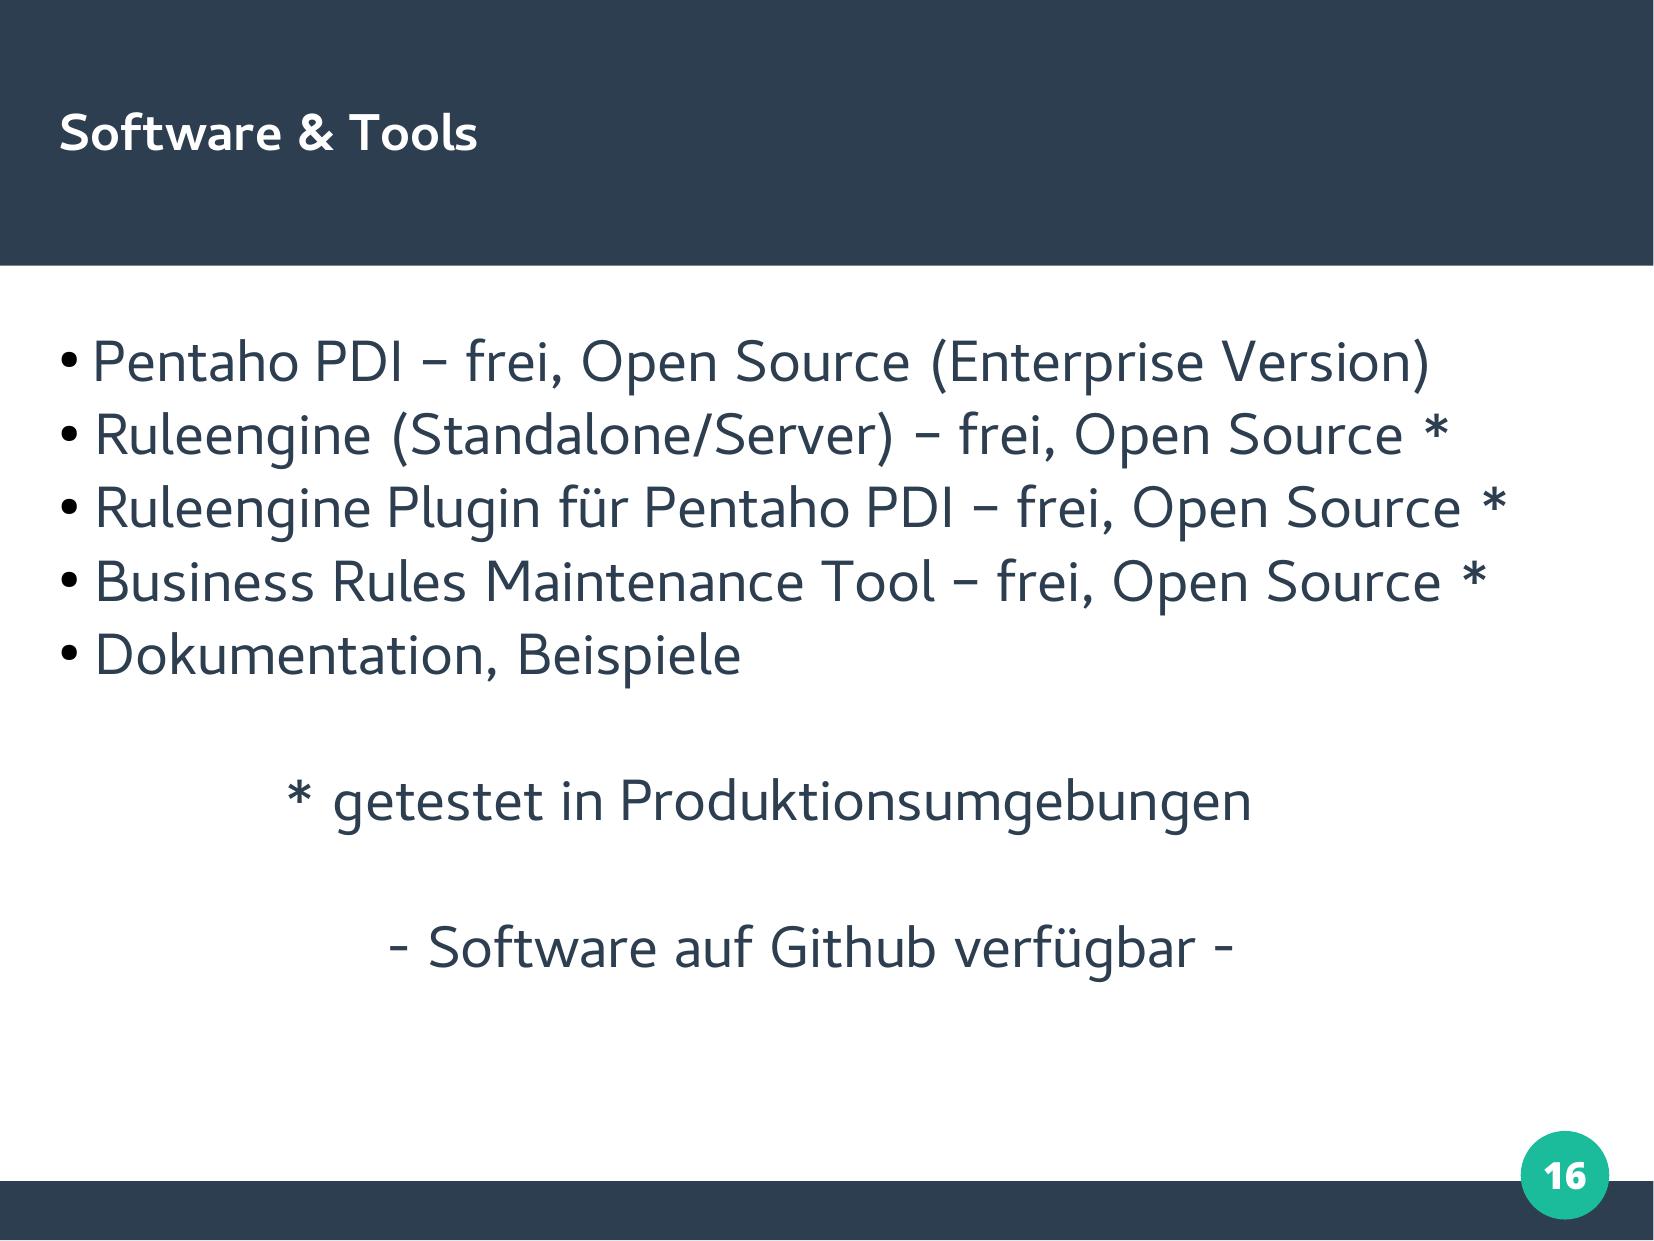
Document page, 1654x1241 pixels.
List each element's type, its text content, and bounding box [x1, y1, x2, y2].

subtitle Pentaho PDI – frei, Open Source (Enterprise Version) Ruleengine (Standalone/Server) – frei, Open Source * Ruleengine Plugin für Pentaho PDI – frei, Open Source * Business Rules Maintenance Tool – frei, Open Source * Dokumentation, Beispiele * getestet in Produktionsumgebungen - Software auf Github verfügbar - [59, 324, 1565, 1093]
title Software & Tools [59, 59, 1595, 207]
